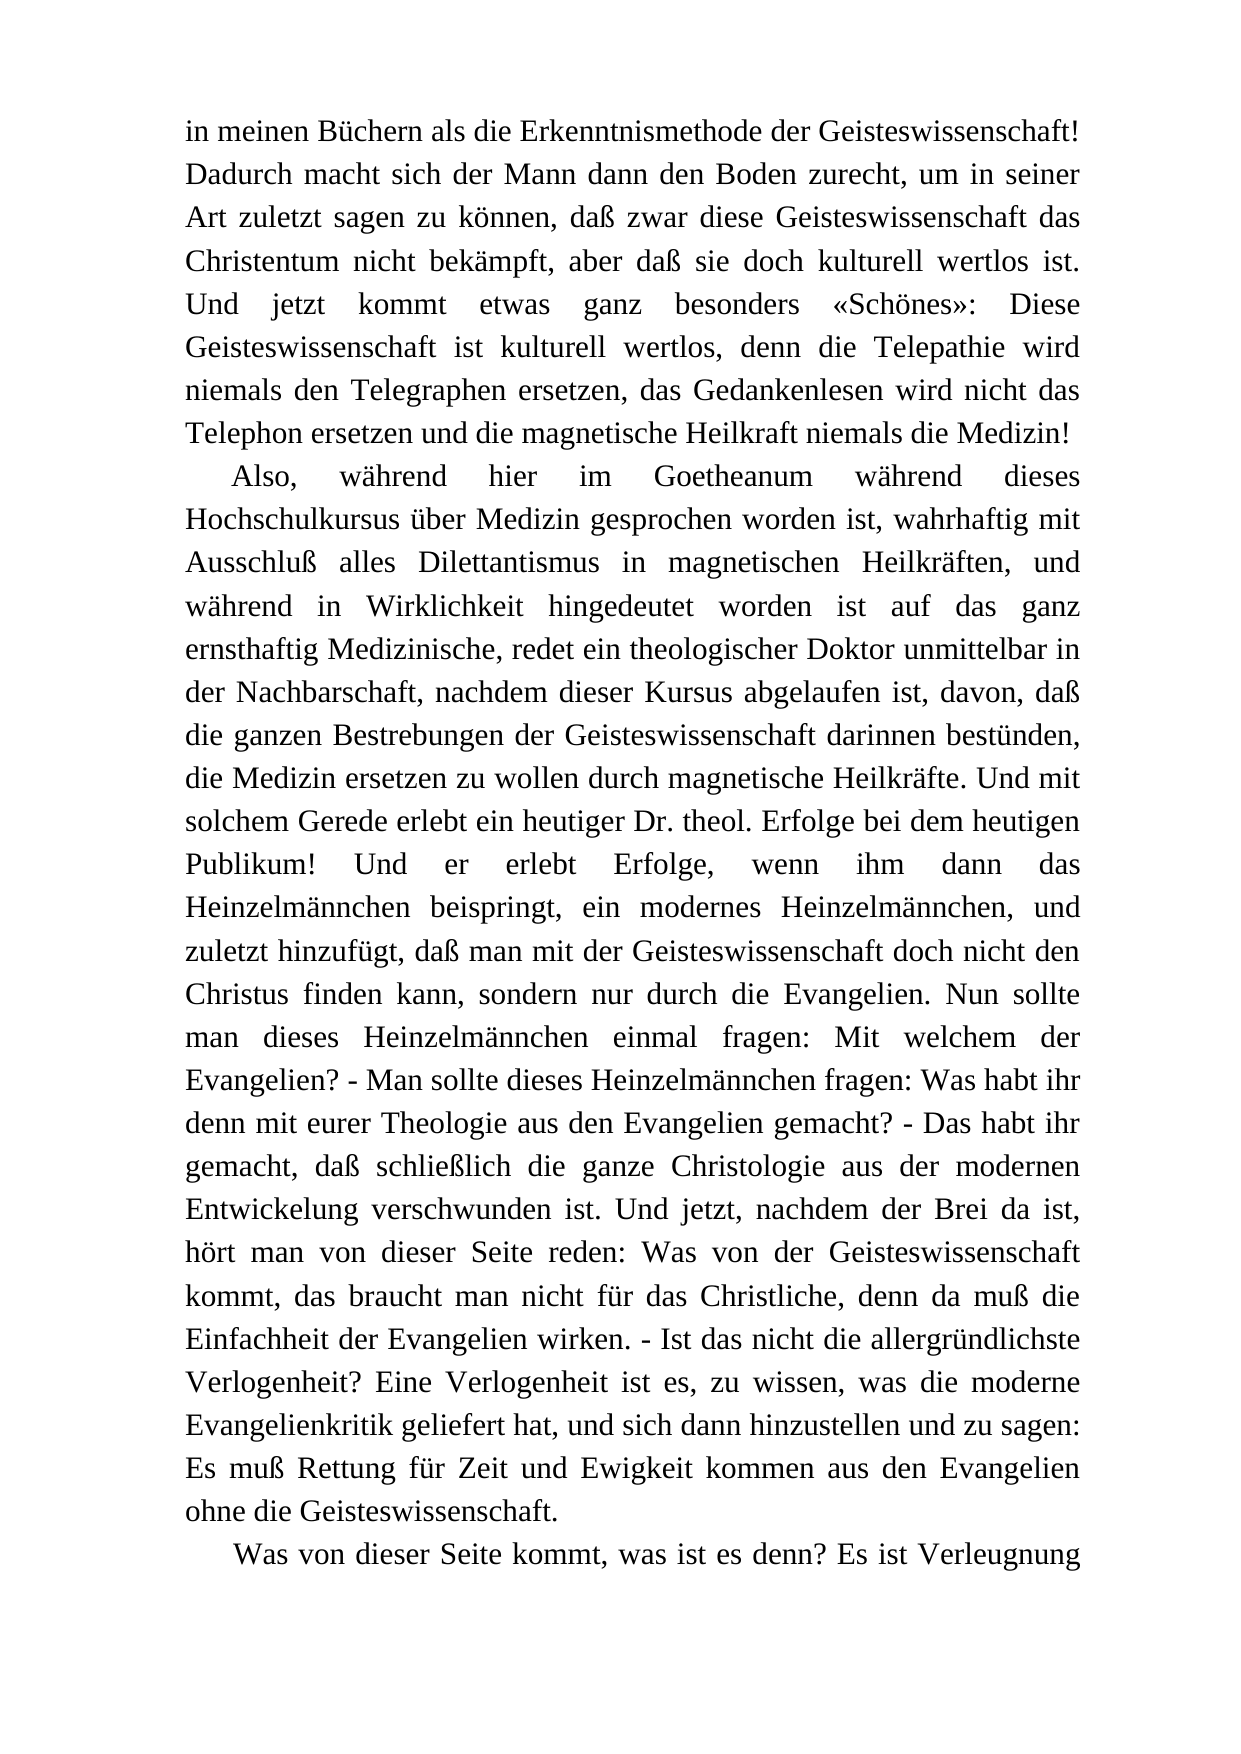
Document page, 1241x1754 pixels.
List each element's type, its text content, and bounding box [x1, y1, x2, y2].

text Also, während hier im Goetheanum während dieses Hochschulkursus über Medizin gesprochen worden ist, wahrhaftig mit Ausschluß alles Dilettantismus in magnetischen Heilkräften, und während in Wirklichkeit hingedeutet worden ist auf das ganz ernsthaftig Medizinische, redet ein theologischer Doktor unmittelbar in der Nachbarschaft, nachdem dieser Kursus abgelaufen ist, davon, daß die ganzen Bestrebungen der Geisteswissenschaft darinnen bestünden, die Medizin ersetzen zu wollen durch magnetische Heilkräfte. Und mit solchem Gerede erlebt ein heutiger Dr. theol. Erfolge bei dem heutigen Publikum! Und er erlebt Erfolge, wenn ihm dann das Heinzelmännchen beispringt, ein modernes Heinzelmännchen, und zuletzt hinzufügt, daß man mit der Geisteswissenschaft doch nicht den Christus finden kann, sondern nur durch die Evangelien. Nun sollte man dieses Heinzelmännchen einmal fragen: Mit welchem der Evangelien? - Man sollte dieses Heinzelmännchen fragen: Was habt ihr denn mit eurer Theologie aus den Evangelien gemacht? - Das habt ihr gemacht, daß schließlich die ganze Christologie aus der modernen Entwickelung verschwunden ist. Und jetzt, nachdem der Brei da ist, hört man von dieser Seite reden: Was von der Geisteswissenschaft kommt, das braucht man nicht für das Christliche, denn da muß die Einfachheit der Evangelien wirken. - Ist das nicht die allergründlichste Verlogenheit? Eine Verlogenheit ist es, zu wissen, was die moderne Evangelienkritik geliefert hat, und sich dann hinzustellen und zu sagen: Es muß Rettung für Zeit und Ewigkeit kommen aus den Evangelien ohne die Geisteswissenschaft. [185, 457, 1081, 1528]
text in meinen Büchern als die Erkenntnismethode der Geisteswissenschaft! Dadurch macht sich der Mann dann den Boden zurecht, um in seiner Art zuletzt sagen zu können, daß zwar diese Geisteswissenschaft das Christentum nicht bekämpft, aber daß sie doch kulturell wertlos ist. Und jetzt kommt etwas ganz besonders «Schönes»: Diese Geisteswissenschaft ist kulturell wertlos, denn die Telepathie wird niemals den Telegraphen ersetzen, das Gedankenlesen wird nicht das Telephon ersetzen und die magnetische Heilkraft niemals die Medizin! [185, 112, 1081, 450]
text Was von dieser Seite kommt, was ist es denn? Es ist Verleugnung [189, 1536, 1081, 1571]
